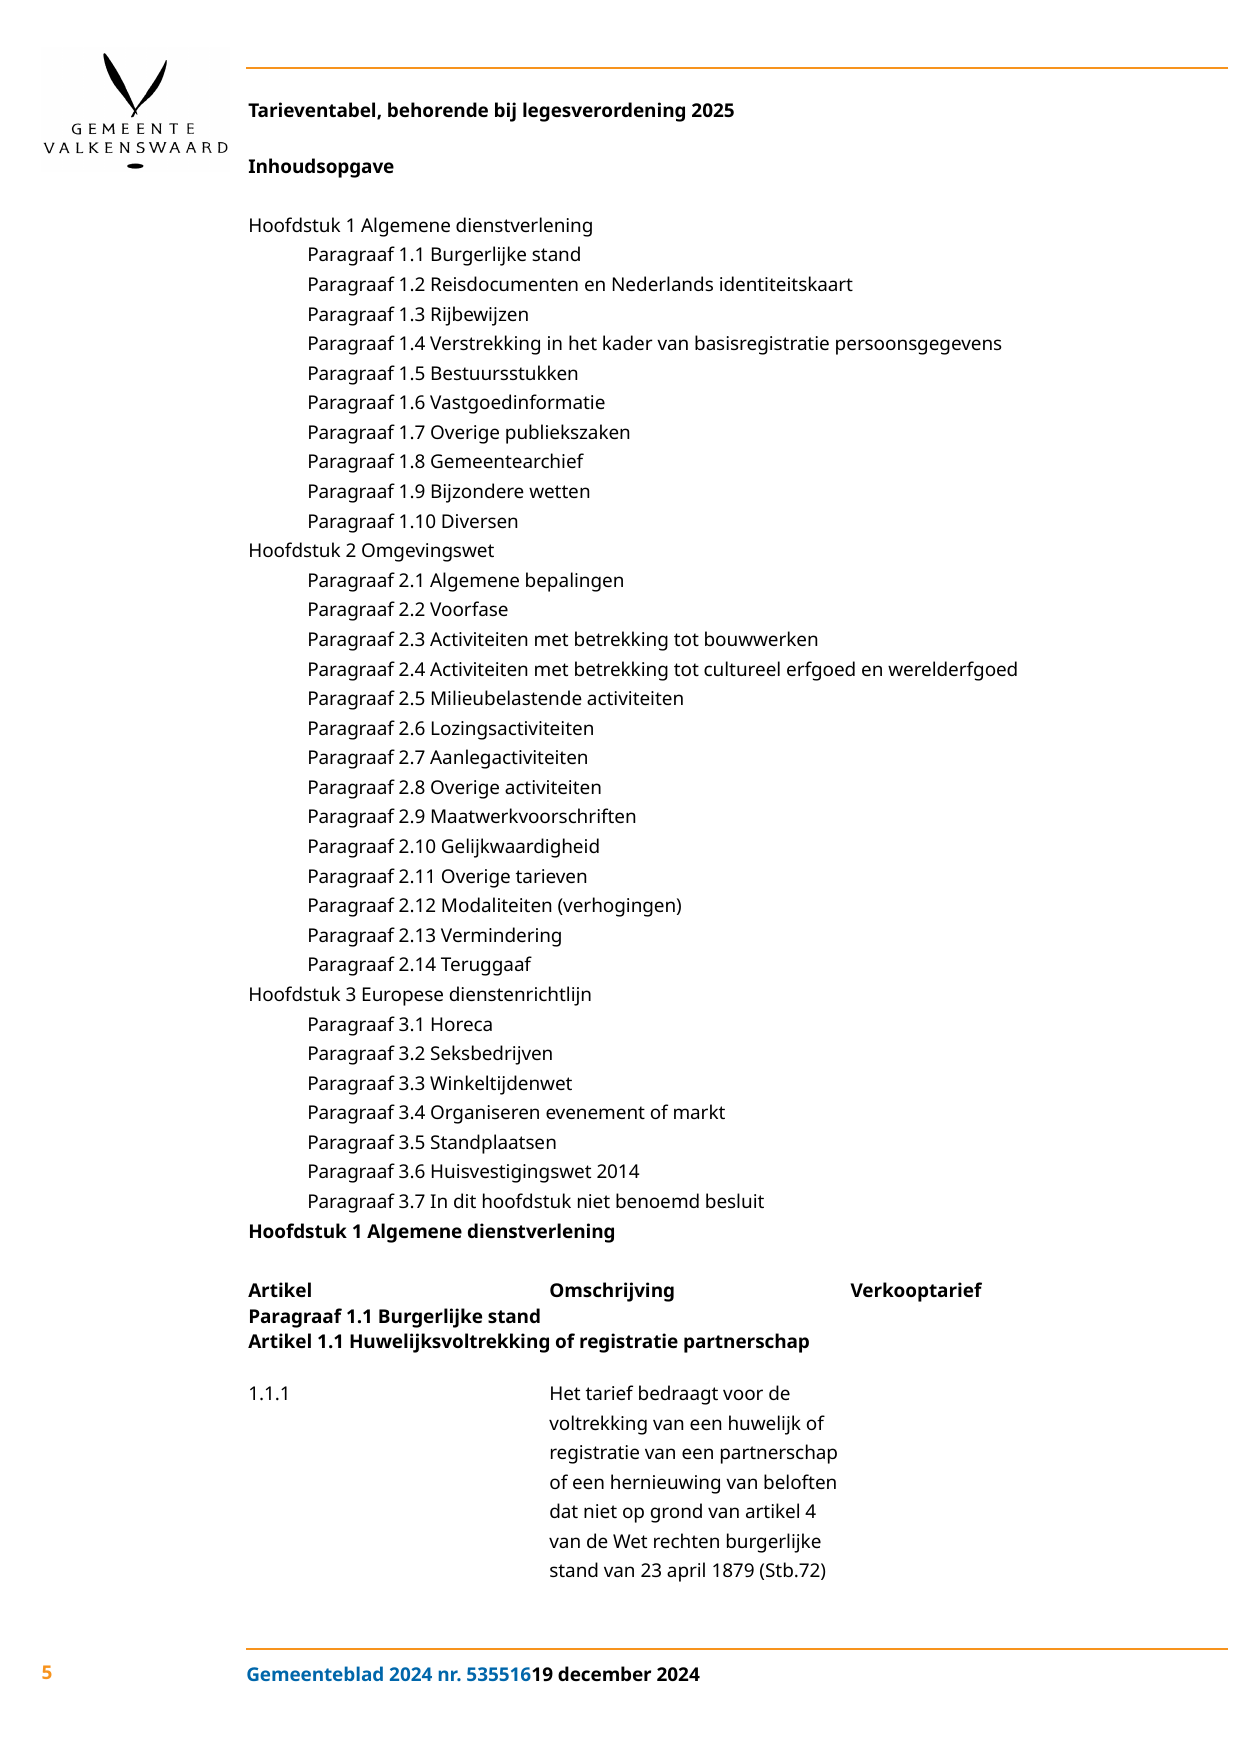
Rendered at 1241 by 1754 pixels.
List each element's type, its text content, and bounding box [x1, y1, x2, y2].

list Paragraaf 3.1 Horeca [248, 1011, 1152, 1037]
table_cell Het tarief bedraagt voor de voltrekking van een huwelijk of registratie van een partnerschap of een hernieuwing van beloften dat niet op grond van artikel 4 van de Wet rechten burgerlijke stand van 23 april 1879 (Stb.72) [549, 1380, 850, 1583]
list Paragraaf 2.6 Lozingsactiviteiten [248, 715, 1152, 741]
list Paragraaf 2.10 Gelijkwaardigheid [248, 833, 1152, 859]
list Paragraaf 2.3 Activiteiten met betrekking tot bouwwerken [248, 626, 1152, 652]
table_cell [850, 1380, 1152, 1583]
list Paragraaf 2.11 Overige tarieven [248, 863, 1152, 889]
list Paragraaf 2.1 Algemene bepalingen [248, 567, 1152, 593]
text Hoofdstuk 1 Algemene dienstverlening [248, 212, 1152, 238]
table_header Verkooptarief [850, 1277, 1152, 1303]
list Paragraaf 2.8 Overige activiteiten [248, 774, 1152, 800]
table_header Omschrijving [549, 1277, 850, 1303]
list Paragraaf 2.7 Aanlegactiviteiten [248, 744, 1152, 770]
list Paragraaf 1.5 Bestuursstukken [248, 360, 1152, 386]
list Paragraaf 2.5 Milieubelastende activiteiten [248, 685, 1152, 711]
text Hoofdstuk 2 Omgevingswet [248, 537, 1152, 563]
list Paragraaf 3.4 Organiseren evenement of markt [248, 1099, 1152, 1125]
text Tarieventabel, behorende bij legesverordening 2025 [248, 95, 1152, 123]
list Paragraaf 3.6 Huisvestigingswet 2014 [248, 1159, 1152, 1184]
table_cell [248, 1354, 549, 1380]
picture [41, 47, 231, 172]
list Paragraaf 1.8 Gemeentearchief [248, 449, 1152, 474]
list Paragraaf 2.12 Modaliteiten (verhogingen) [248, 892, 1152, 918]
list Paragraaf 3.7 In dit hoofdstuk niet benoemd besluit [248, 1188, 1152, 1214]
text Inhoudsopgave [248, 153, 1152, 179]
list Paragraaf 3.5 Standplaatsen [248, 1129, 1152, 1155]
list Paragraaf 1.6 Vastgoedinformatie [248, 389, 1152, 415]
list Paragraaf 1.10 Diversen [248, 508, 1152, 534]
table_cell 1.1.1 [248, 1380, 549, 1583]
table_cell [850, 1354, 1152, 1380]
list Paragraaf 1.7 Overige publiekszaken [248, 419, 1152, 445]
list Paragraaf 2.13 Vermindering [248, 922, 1152, 948]
list Paragraaf 1.3 Rijbewijzen [248, 301, 1152, 327]
list Paragraaf 2.2 Voorfase [248, 597, 1152, 622]
list Paragraaf 2.14 Teruggaaf [248, 952, 1152, 977]
list Paragraaf 1.4 Verstrekking in het kader van basisregistratie persoonsgegevens [248, 330, 1152, 356]
list Paragraaf 3.2 Seksbedrijven [248, 1040, 1152, 1066]
list Paragraaf 2.9 Maatwerkvoorschriften [248, 804, 1152, 829]
list Paragraaf 3.3 Winkeltijdenwet [248, 1070, 1152, 1096]
list Paragraaf 1.9 Bijzondere wetten [248, 478, 1152, 504]
table_cell Artikel 1.1 Huwelijksvoltrekking of registratie partnerschap [248, 1329, 1152, 1354]
list Paragraaf 1.1 Burgerlijke stand [248, 242, 1152, 267]
list Paragraaf 1.2 Reisdocumenten en Nederlands identiteitskaart [248, 271, 1152, 297]
text Hoofdstuk 1 Algemene dienstverlening [248, 1218, 1152, 1244]
table_cell [549, 1354, 850, 1380]
table_header Artikel [248, 1277, 549, 1303]
list Paragraaf 2.4 Activiteiten met betrekking tot cultureel erfgoed en werelderfgoed [248, 656, 1152, 682]
text Hoofdstuk 3 Europese dienstenrichtlijn [248, 981, 1152, 1007]
table_cell Paragraaf 1.1 Burgerlijke stand [248, 1303, 1152, 1329]
